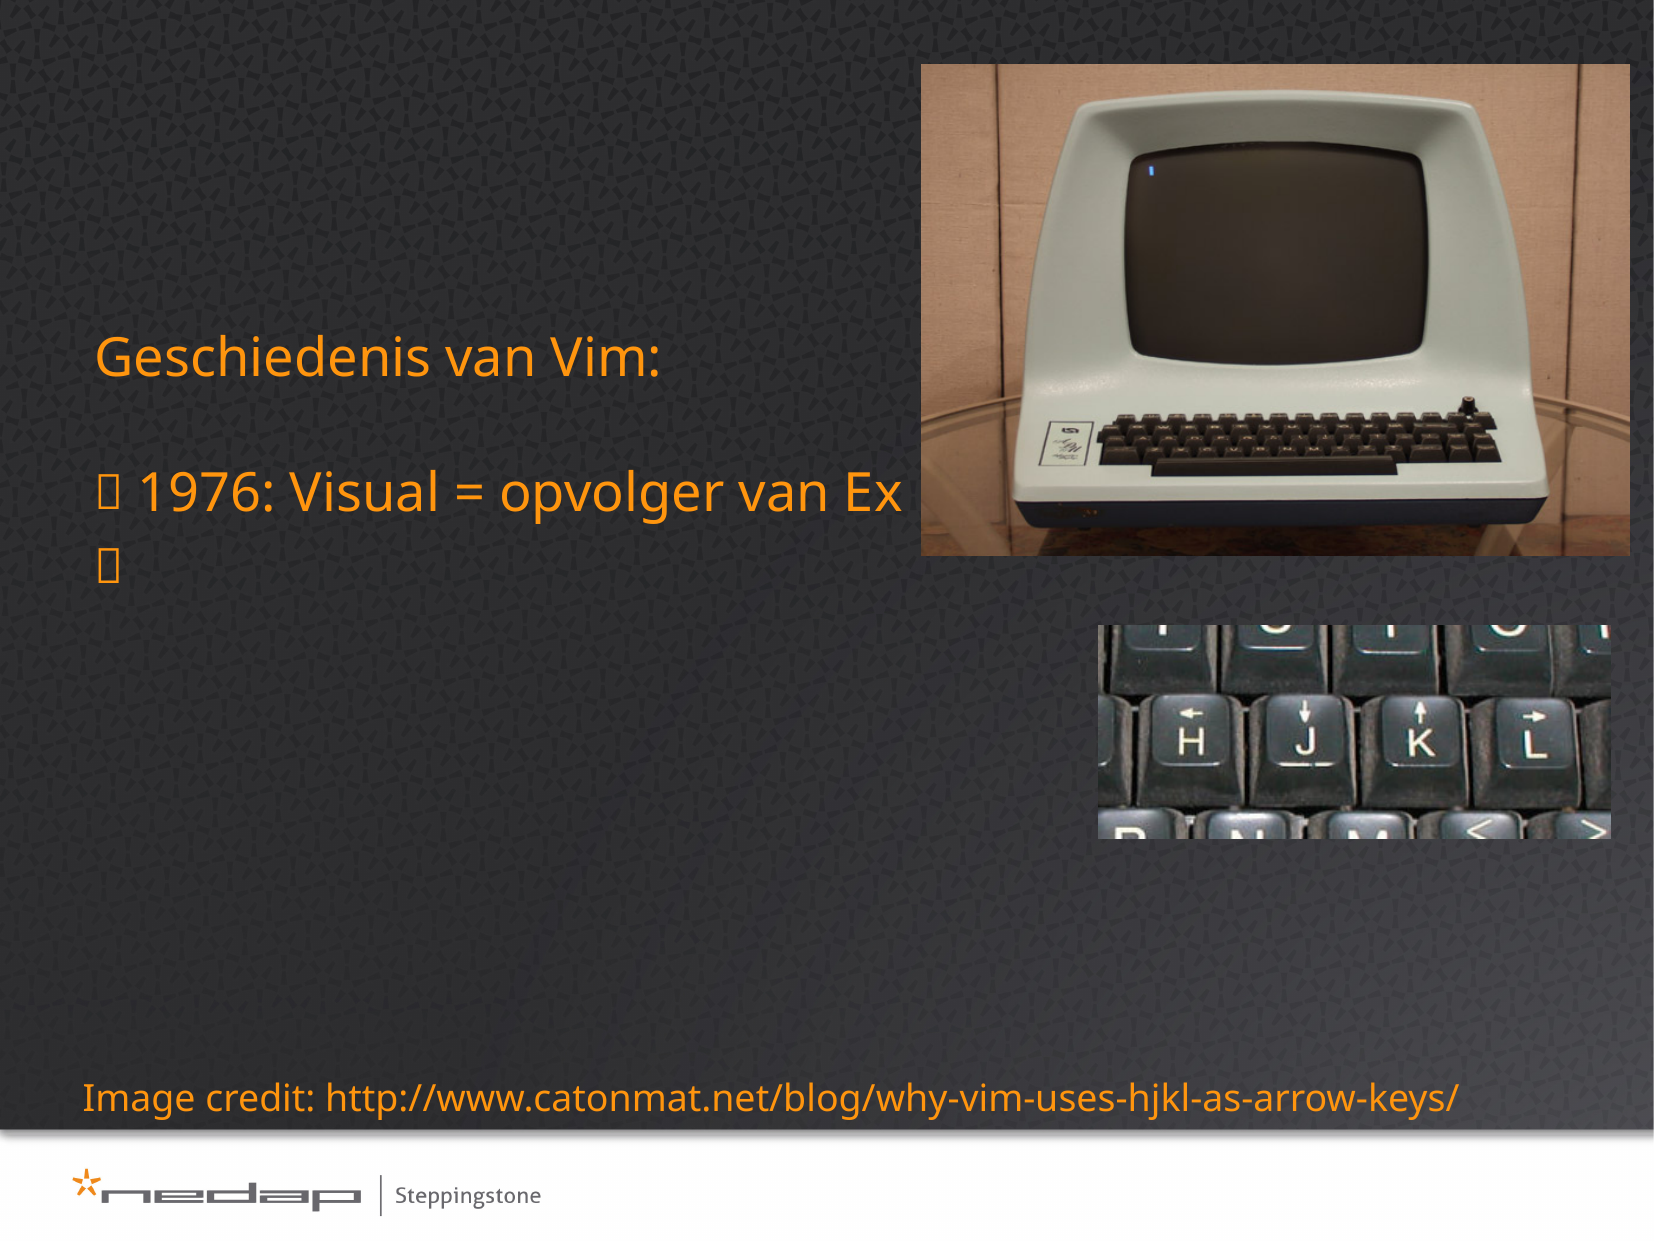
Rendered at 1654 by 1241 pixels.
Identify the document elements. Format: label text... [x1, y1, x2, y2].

text_box Geschiedenis van Vim: 1976: Visual = opvolger van Ex [94, 49, 1571, 945]
text_box Image credit: http://www.catonmat.net/blog/why-vim-uses-hjkl-as-arrow-keys/ [82, 1074, 1524, 1120]
picture [0, 0, 1654, 1241]
